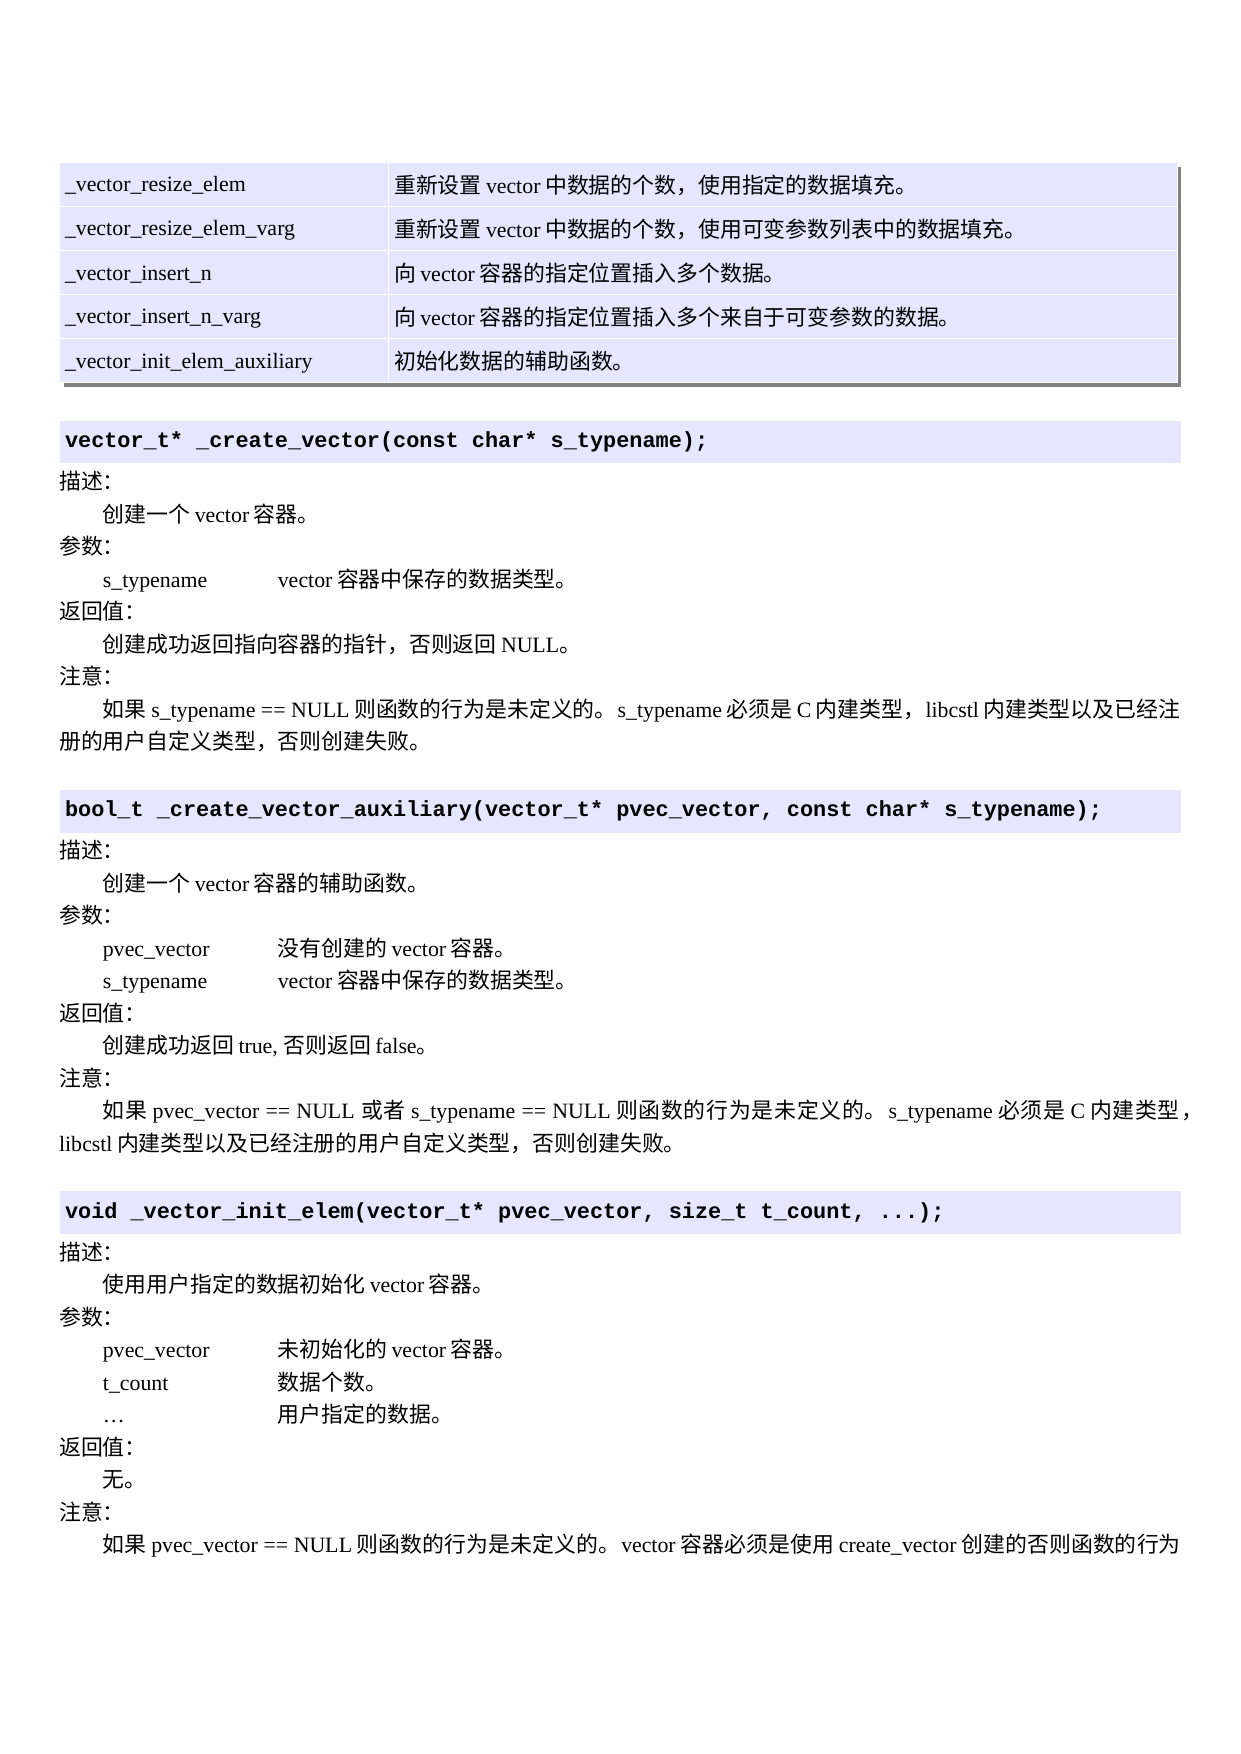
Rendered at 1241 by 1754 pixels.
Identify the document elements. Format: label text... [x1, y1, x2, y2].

table_header vector_t* _create_vector(const char* s_typename); [60, 421, 1181, 463]
text 参数： [59, 529, 1181, 561]
table_cell 向vector容器的指定位置插入多个数据。 [389, 251, 1177, 294]
table_cell _vector_insert_n_varg [60, 295, 388, 338]
text 创建成功返回true, 否则返回false。 [59, 1028, 1181, 1060]
table_cell 重新设置vector中数据的个数，使用可变参数列表中的数据填充。 [389, 207, 1177, 250]
text 使用用户指定的数据初始化vector容器。 [59, 1267, 1181, 1299]
table_cell 重新设置vector中数据的个数，使用指定的数据填充。 [389, 163, 1177, 206]
text 创建一个vector容器的辅助函数。 [59, 865, 1181, 898]
text pvec_vector 没有创建的vector容器。 [59, 930, 1181, 963]
text 描述： [59, 834, 1181, 865]
text 参数： [59, 1299, 1181, 1332]
text pvec_vector 未初始化的vector容器。 [59, 1332, 1181, 1364]
table_cell _vector_resize_elem [60, 163, 388, 206]
text 注意： [59, 659, 1181, 691]
text s_typename vector容器中保存的数据类型。 [59, 561, 1181, 594]
table_header void _vector_init_elem(vector_t* pvec_vector, size_t t_count, ...); [60, 1191, 1181, 1234]
table_cell 向vector容器的指定位置插入多个来自于可变参数的数据。 [389, 295, 1177, 338]
text 注意： [59, 1060, 1181, 1093]
text 无。 [59, 1462, 1181, 1494]
table_cell _vector_init_elem_auxiliary [60, 339, 388, 382]
text … 用户指定的数据。 [59, 1397, 1181, 1429]
text 描述： [59, 465, 1181, 496]
text s_typename vector容器中保存的数据类型。 [59, 963, 1181, 995]
table_cell 初始化数据的辅助函数。 [389, 339, 1177, 382]
text 如果pvec_vector == NULL 或者s_typename == NULL则函数的行为是未定义的。s_typename必须是C内建类型，libcstl内建类型以及已经注册的用户自定义类型，否则创建失败。 [59, 1093, 1181, 1158]
text 创建一个vector容器。 [59, 496, 1181, 529]
text 返回值： [59, 1429, 1181, 1462]
text 返回值： [59, 995, 1181, 1028]
table_cell _vector_resize_elem_varg [60, 207, 388, 250]
text 参数： [59, 898, 1181, 930]
text 如果pvec_vector == NULL则函数的行为是未定义的。vector容器必须是使用create_vector创建的否则函数的行为 [59, 1527, 1181, 1559]
table_header bool_t _create_vector_auxiliary(vector_t* pvec_vector, const char* s_typename); [60, 790, 1181, 833]
text 注意： [59, 1494, 1181, 1527]
text 创建成功返回指向容器的指针，否则返回NULL。 [59, 626, 1181, 659]
text t_count 数据个数。 [59, 1364, 1181, 1397]
text 返回值： [59, 594, 1181, 626]
table_cell _vector_insert_n [60, 251, 388, 294]
text 描述： [59, 1235, 1181, 1267]
text 如果s_typename == NULL则函数的行为是未定义的。s_typename必须是C内建类型，libcstl内建类型以及已经注册的用户自定义类型，否则创建失败。 [59, 691, 1181, 756]
